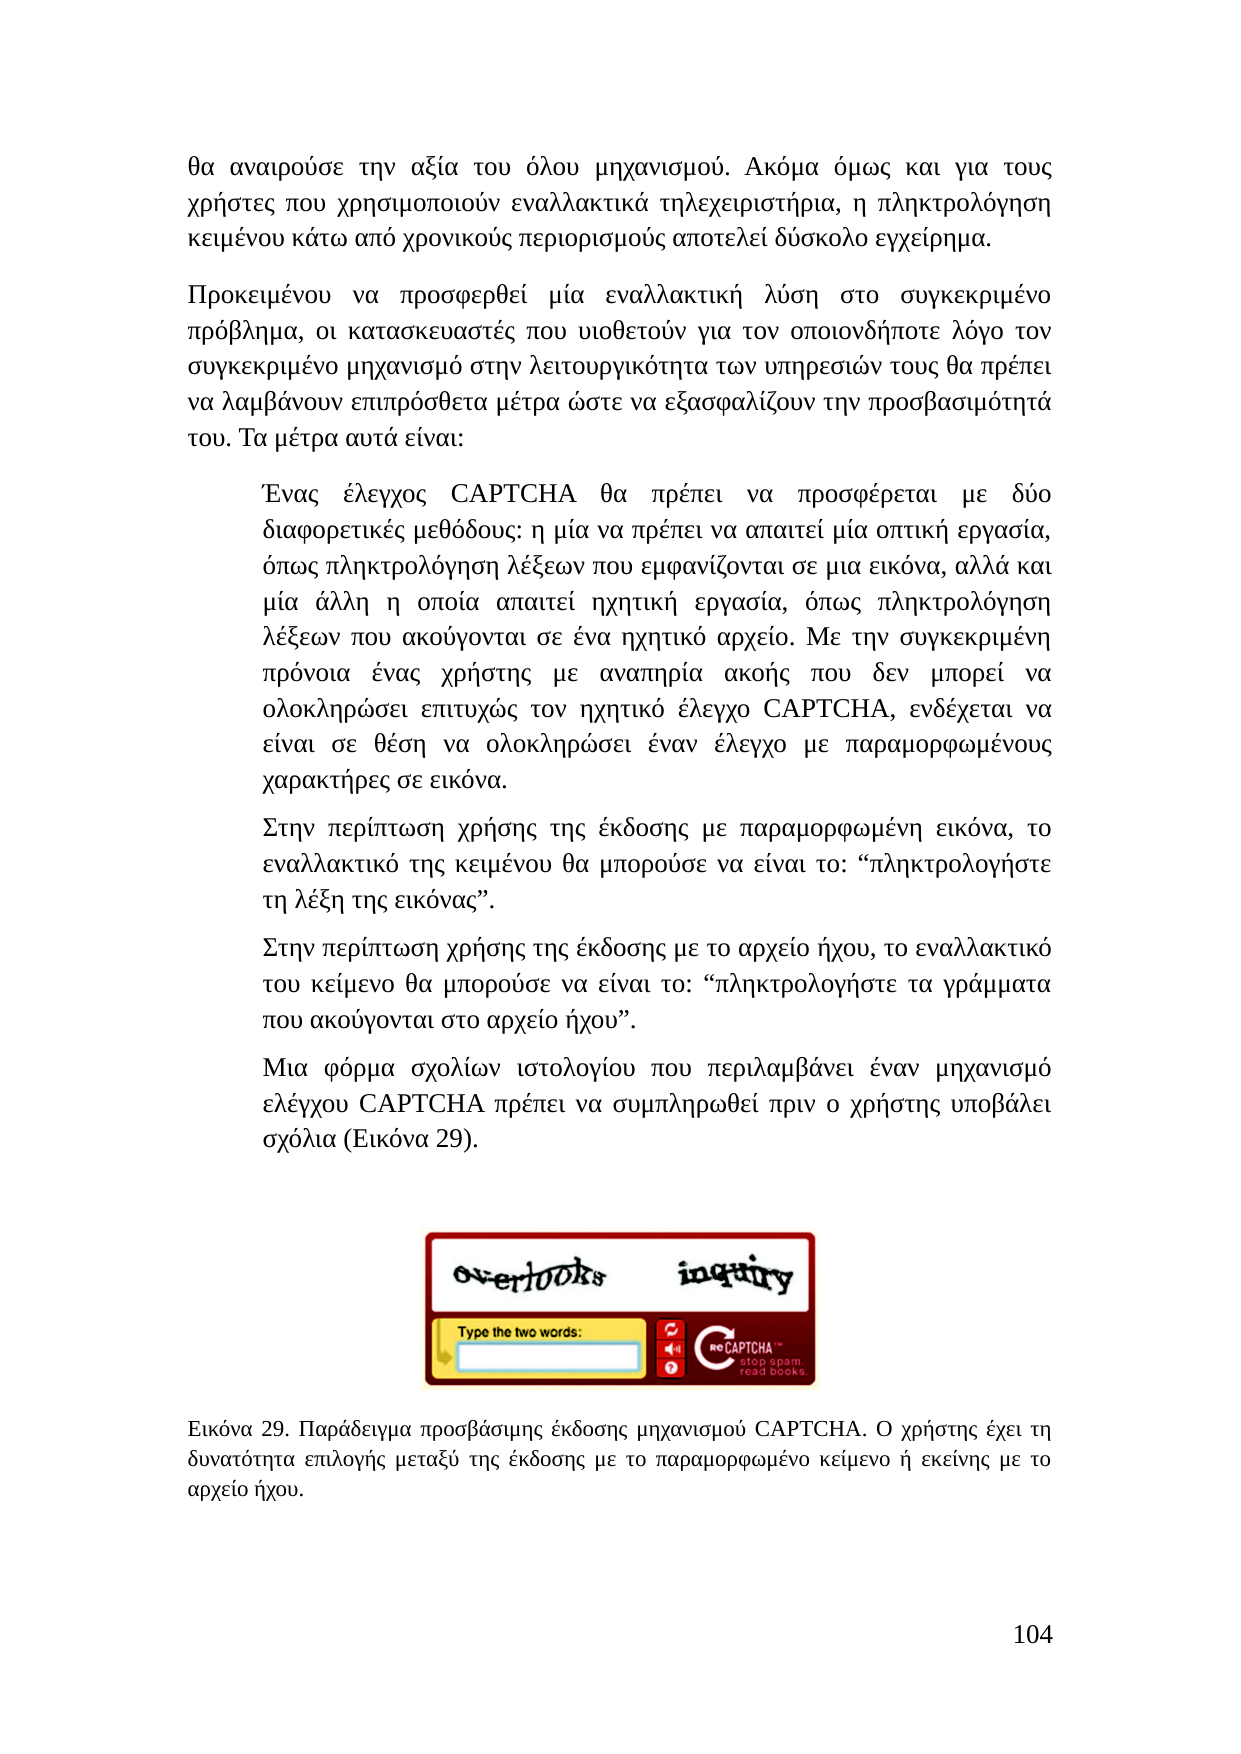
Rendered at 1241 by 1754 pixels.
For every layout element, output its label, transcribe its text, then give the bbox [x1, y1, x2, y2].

text Εικόνα . Παράδειγμα προσβάσιμης έκδοσης μηχανισμού CAPTCHA. Ο χρήστης έχει τη δυνατότητα επιλογής μεταξύ της έκδοσης με το παραμορφωμένο κείμενο ή εκείνης με το αρχείο ήχου. [187, 1415, 1053, 1502]
text Στην περίπτωση χρήσης της έκδοσης με το αρχείο ήχου, το εναλλακτικό του κείμενο θα μπορούσε να είναι το: “πληκτρολογήστε τα γράμματα που ακούγονται στο αρχείο ήχου”. [262, 931, 1053, 1034]
text θα αναιρούσε την αξία του όλου μηχανισμού. Ακόμα όμως και για τους χρήστες που χρησιμοποιούν εναλλακτικά τηλεχειριστήρια, η πληκτρολόγηση κειμένου κάτω από χρονικούς περιορισμούς αποτελεί δύσκολο εγχείρημα. [187, 150, 1053, 253]
picture [420, 1227, 820, 1390]
text Στην περίπτωση χρήσης της έκδοσης με παραμορφωμένη εικόνα, το εναλλακτικό της κειμένου θα μπορούσε να είναι το: “πληκτρολογήστε τη λέξη της εικόνας”. [262, 812, 1053, 914]
text Μια φόρμα σχολίων ιστολογίου που περιλαμβάνει έναν μηχανισμό ελέγχου CAPTCHA πρέπει να συμπληρωθεί πριν ο χρήστης υποβάλει σχόλια (). [262, 1051, 1053, 1153]
text Ένας έλεγχος CAPTCHA θα πρέπει να προσφέρεται με δύο διαφορετικές μεθόδους: η μία να πρέπει να απαιτεί μία οπτική εργασία, όπως πληκτρολόγηση λέξεων που εμφανίζονται σε μια εικόνα, αλλά και μία άλλη η οποία απαιτεί ηχητική εργασία, όπως πληκτρολόγηση λέξεων που ακούγονται σε ένα ηχητικό αρχείο. Με την συγκεκριμένη πρόνοια ένας χρήστης με αναπηρία ακοής που δεν μπορεί να ολοκληρώσει επιτυχώς τον ηχητικό έλεγχο CAPTCHA, ενδέχεται να είναι σε θέση να ολοκληρώσει έναν έλεγχο με παραμορφωμένους χαρακτήρες σε εικόνα. [262, 477, 1053, 794]
text Προκειμένου να προσφερθεί μία εναλλακτική λύση στο συγκεκριμένο πρόβλημα, οι κατασκευαστές που υιοθετούν για τον οποιονδήποτε λόγο τον συγκεκριμένο μηχανισμό στην λειτουργικότητα των υπηρεσιών τους θα πρέπει να λαμβάνουν επιπρόσθετα μέτρα ώστε να εξασφαλίζουν την προσβασιμότητά του. Τα μέτρα αυτά είναι: [187, 278, 1053, 452]
